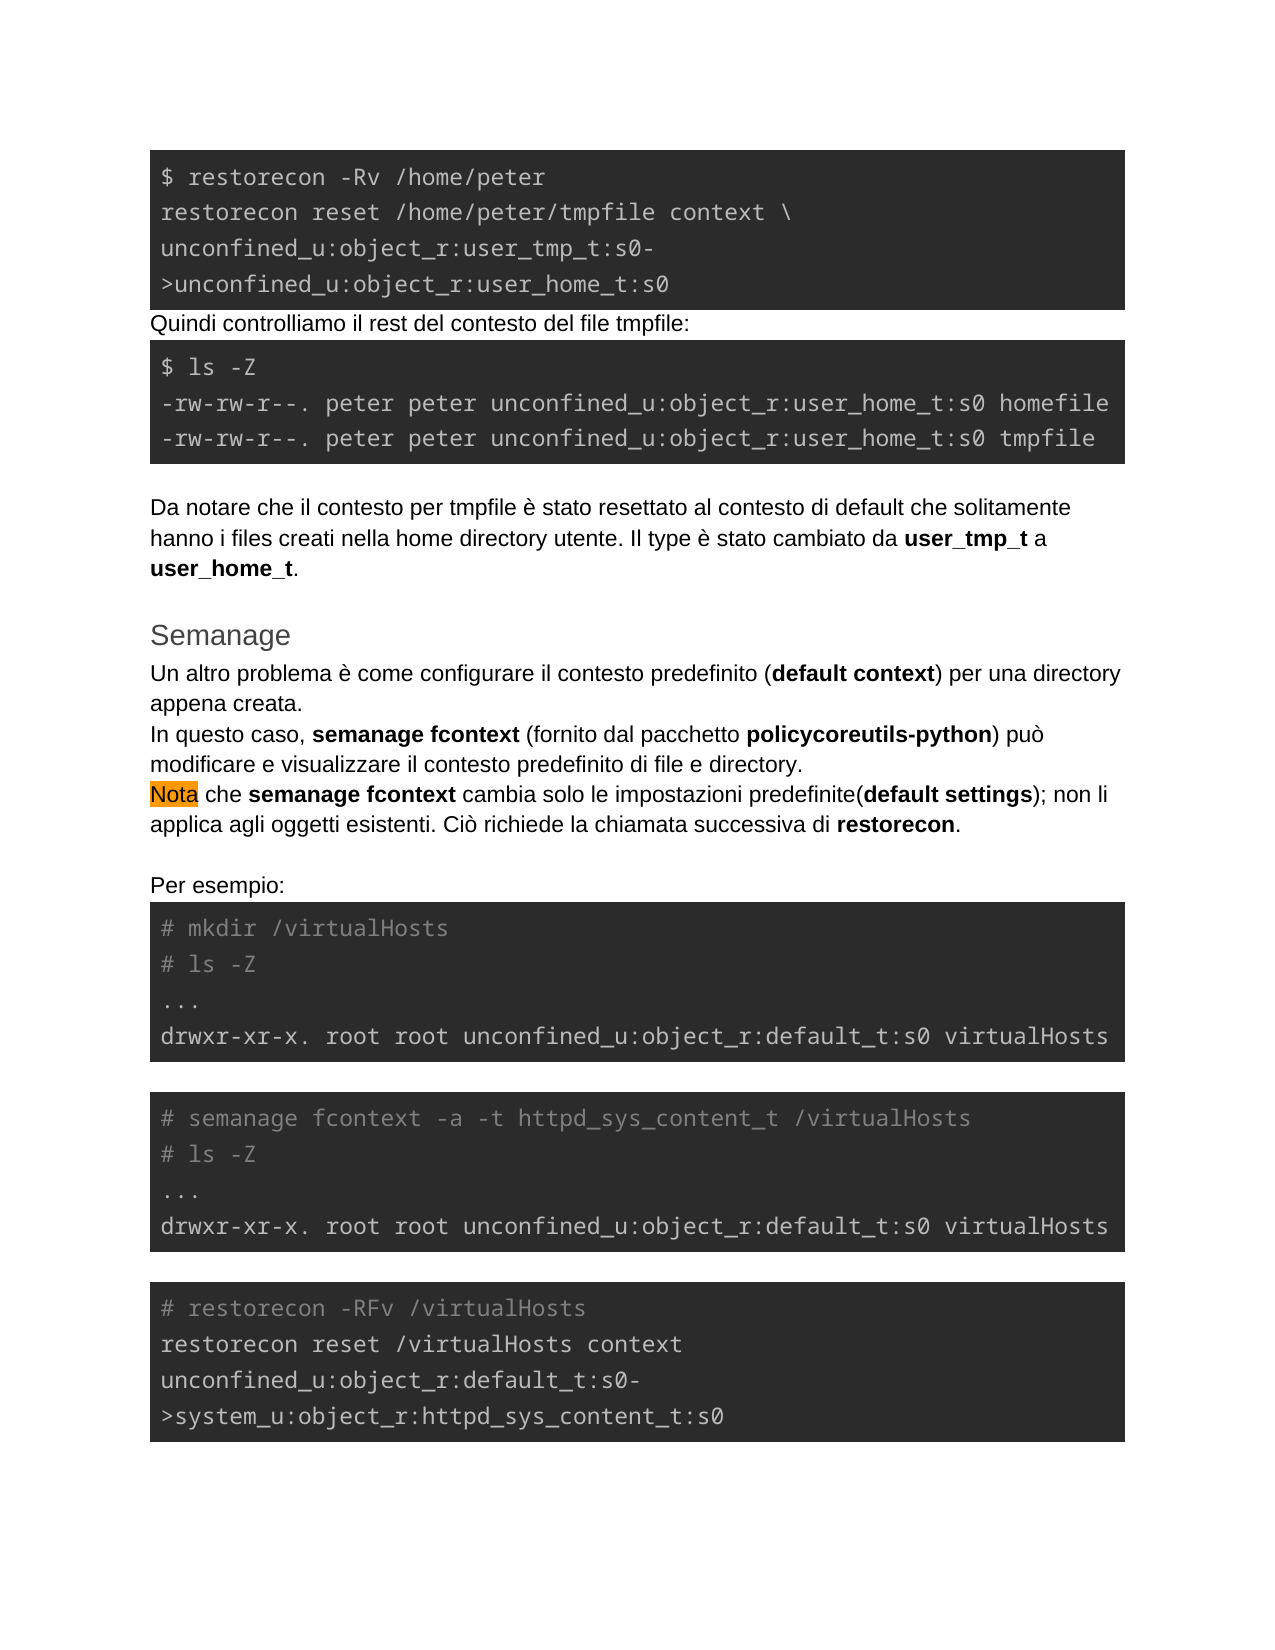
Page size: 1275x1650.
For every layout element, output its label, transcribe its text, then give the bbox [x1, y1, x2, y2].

table_header $ ls -Z -rw-rw-r--. peter peter unconfined_u:object_r:user_home_t:s0 homefile -rw-rw-r--. peter peter unconfined_u:object_r:user_home_t:s0 tmpfile [150, 340, 1125, 464]
table_header # restorecon -RFv /virtualHosts restorecon reset /virtualHosts context unconfined_u:object_r:default_t:s0->system_u:object_r:httpd_sys_content_t:s0 [150, 1282, 1125, 1442]
text Nota che semanage fcontext cambia solo le impostazioni predefinite(default settings); non li applica agli oggetti esistenti. Ciò richiede la chiamata successiva di restorecon. [150, 781, 1125, 837]
table_header # semanage fcontext -a -t httpd_sys_content_t /virtualHosts # ls -Z ... drwxr-xr-x. root root unconfined_u:object_r:default_t:s0 virtualHosts [150, 1092, 1125, 1252]
text Da notare che il contesto per tmpfile è stato resettato al contesto di default che solitamente hanno i files creati nella home directory utente. Il type è stato cambiato da user_tmp_t a user_home_t. [150, 494, 1125, 581]
text Quindi controlliamo il rest del contesto del file tmpfile: [150, 310, 1125, 336]
text Per esempio: [150, 872, 1125, 898]
subtitle Semanage [150, 618, 1125, 652]
table_header $ restorecon -Rv /home/peter restorecon reset /home/peter/tmpfile context \ unconfined_u:object_r:user_tmp_t:s0->unconfined_u:object_r:user_home_t:s0 [150, 150, 1125, 310]
table_header # mkdir /virtualHosts # ls -Z ... drwxr-xr-x. root root unconfined_u:object_r:default_t:s0 virtualHosts [150, 902, 1125, 1062]
text In questo caso, semanage fcontext (fornito dal pacchetto policycoreutils-python) può modificare e visualizzare il contesto predefinito di file e directory. [150, 721, 1125, 777]
text Un altro problema è come configurare il contesto predefinito (default context) per una directory appena creata. [150, 660, 1125, 717]
